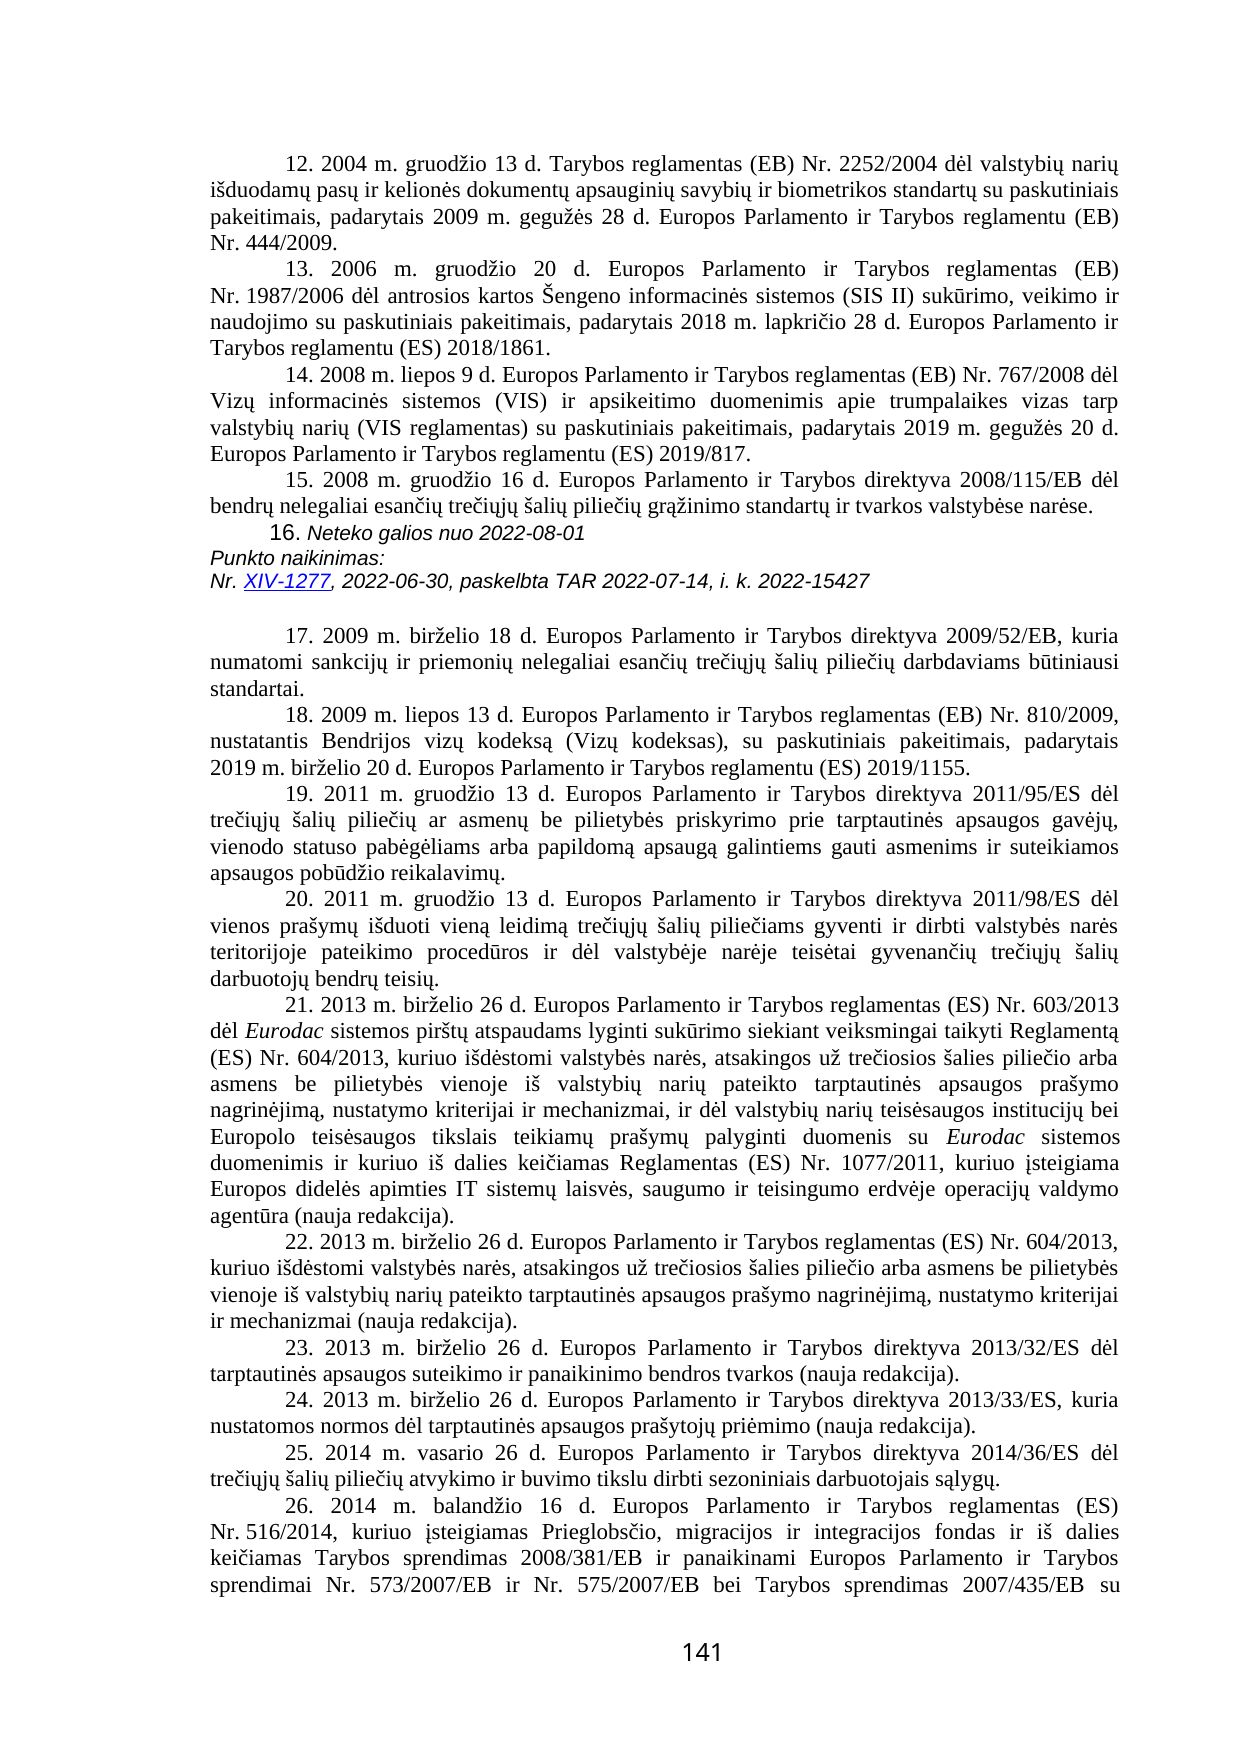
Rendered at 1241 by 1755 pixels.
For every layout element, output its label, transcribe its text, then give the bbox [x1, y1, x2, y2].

text 20. 2011 m. gruodžio 13 d. Europos Parlamento ir Tarybos direktyva 2011/98/ES dėl vienos prašymų išduoti vieną leidimą trečiųjų šalių piliečiams gyventi ir dirbti valstybės narės teritorijoje pateikimo procedūros ir dėl valstybėje narėje teisėtai gyvenančių trečiųjų šalių darbuotojų bendrų teisių. [210, 886, 1120, 991]
text 26. 2014 m. balandžio 16 d. Europos Parlamento ir Tarybos reglamentas (ES) Nr. 516/2014, kuriuo įsteigiamas Prieglobsčio, migracijos ir integracijos fondas ir iš dalies keičiamas Tarybos sprendimas 2008/381/EB ir panaikinami Europos Parlamento ir Tarybos sprendimai Nr. 573/2007/EB ir Nr. 575/2007/EB bei Tarybos sprendimas 2007/435/EB su [210, 1492, 1120, 1597]
text 17. 2009 m. birželio 18 d. Europos Parlamento ir Tarybos direktyva 2009/52/EB, kuria numatomi sankcijų ir priemonių nelegaliai esančių trečiųjų šalių piliečių darbdaviams būtiniausi standartai. [210, 622, 1120, 701]
text Nr. XIV-1277, 2022-06-30, paskelbta TAR 2022-07-14, i. k. 2022-15427 [210, 569, 1120, 593]
text 18. 2009 m. liepos 13 d. Europos Parlamento ir Tarybos reglamentas (EB) Nr. 810/2009, nustatantis Bendrijos vizų kodeksą (Vizų kodeksas), su paskutiniais pakeitimais, padarytais 2019 m. birželio 20 d. Europos Parlamento ir Tarybos reglamentu (ES) 2019/1155. [210, 701, 1120, 780]
text 12. 2004 m. gruodžio 13 d. Tarybos reglamentas (EB) Nr. 2252/2004 dėl valstybių narių išduodamų pasų ir kelionės dokumentų apsauginių savybių ir biometrikos standartų su paskutiniais pakeitimais, padarytais 2009 m. gegužės 28 d. Europos Parlamento ir Tarybos reglamentu (EB) Nr. 444/2009. [210, 150, 1120, 255]
text 14. 2008 m. liepos 9 d. Europos Parlamento ir Tarybos reglamentas (EB) Nr. 767/2008 dėl Vizų informacinės sistemos (VIS) ir apsikeitimo duomenimis apie trumpalaikes vizas tarp valstybių narių (VIS reglamentas) su paskutiniais pakeitimais, padarytais 2019 m. gegužės 20 d. Europos Parlamento ir Tarybos reglamentu (ES) 2019/817. [210, 361, 1120, 466]
text Punkto naikinimas: [210, 545, 1120, 569]
text 19. 2011 m. gruodžio 13 d. Europos Parlamento ir Tarybos direktyva 2011/95/ES dėl trečiųjų šalių piliečių ar asmenų be pilietybės priskyrimo prie tarptautinės apsaugos gavėjų, vienodo statuso pabėgėliams arba papildomą apsaugą galintiems gauti asmenims ir suteikiamos apsaugos pobūdžio reikalavimų. [210, 780, 1120, 886]
text 23. 2013 m. birželio 26 d. Europos Parlamento ir Tarybos direktyva 2013/32/ES dėl tarptautinės apsaugos suteikimo ir panaikinimo bendros tvarkos (nauja redakcija). [210, 1333, 1120, 1386]
text 16. Neteko galios nuo 2022-08-01 [210, 519, 1120, 545]
text 15. 2008 m. gruodžio 16 d. Europos Parlamento ir Tarybos direktyva 2008/115/EB dėl bendrų nelegaliai esančių trečiųjų šalių piliečių grąžinimo standartų ir tvarkos valstybėse narėse. [210, 466, 1120, 519]
text 13. 2006 m. gruodžio 20 d. Europos Parlamento ir Tarybos reglamentas (EB) Nr. 1987/2006 dėl antrosios kartos Šengeno informacinės sistemos (SIS II) sukūrimo, veikimo ir naudojimo su paskutiniais pakeitimais, padarytais 2018 m. lapkričio 28 d. Europos Parlamento ir Tarybos reglamentu (ES) 2018/1861. [210, 255, 1120, 361]
text 22. 2013 m. birželio 26 d. Europos Parlamento ir Tarybos reglamentas (ES) Nr. 604/2013, kuriuo išdėstomi valstybės narės, atsakingos už trečiosios šalies piliečio arba asmens be pilietybės vienoje iš valstybių narių pateikto tarptautinės apsaugos prašymo nagrinėjimą, nustatymo kriterijai ir mechanizmai (nauja redakcija). [210, 1228, 1120, 1333]
text 25. 2014 m. vasario 26 d. Europos Parlamento ir Tarybos direktyva 2014/36/ES dėl trečiųjų šalių piliečių atvykimo ir buvimo tikslu dirbti sezoniniais darbuotojais sąlygų. [210, 1439, 1120, 1492]
text 21. 2013 m. birželio 26 d. Europos Parlamento ir Tarybos reglamentas (ES) Nr. 603/2013 dėl Eurodac sistemos pirštų atspaudams lyginti sukūrimo siekiant veiksmingai taikyti Reglamentą (ES) Nr. 604/2013, kuriuo išdėstomi valstybės narės, atsakingos už trečiosios šalies piliečio arba asmens be pilietybės vienoje iš valstybių narių pateikto tarptautinės apsaugos prašymo nagrinėjimą, nustatymo kriterijai ir mechanizmai, ir dėl valstybių narių teisėsaugos institucijų bei Europolo teisėsaugos tikslais teikiamų prašymų palyginti duomenis su Eurodac sistemos duomenimis ir kuriuo iš dalies keičiamas Reglamentas (ES) Nr. 1077/2011, kuriuo įsteigiama Europos didelės apimties IT sistemų laisvės, saugumo ir teisingumo erdvėje operacijų valdymo agentūra (nauja redakcija). [210, 991, 1120, 1228]
text 24. 2013 m. birželio 26 d. Europos Parlamento ir Tarybos direktyva 2013/33/ES, kuria nustatomos normos dėl tarptautinės apsaugos prašytojų priėmimo (nauja redakcija). [210, 1386, 1120, 1439]
